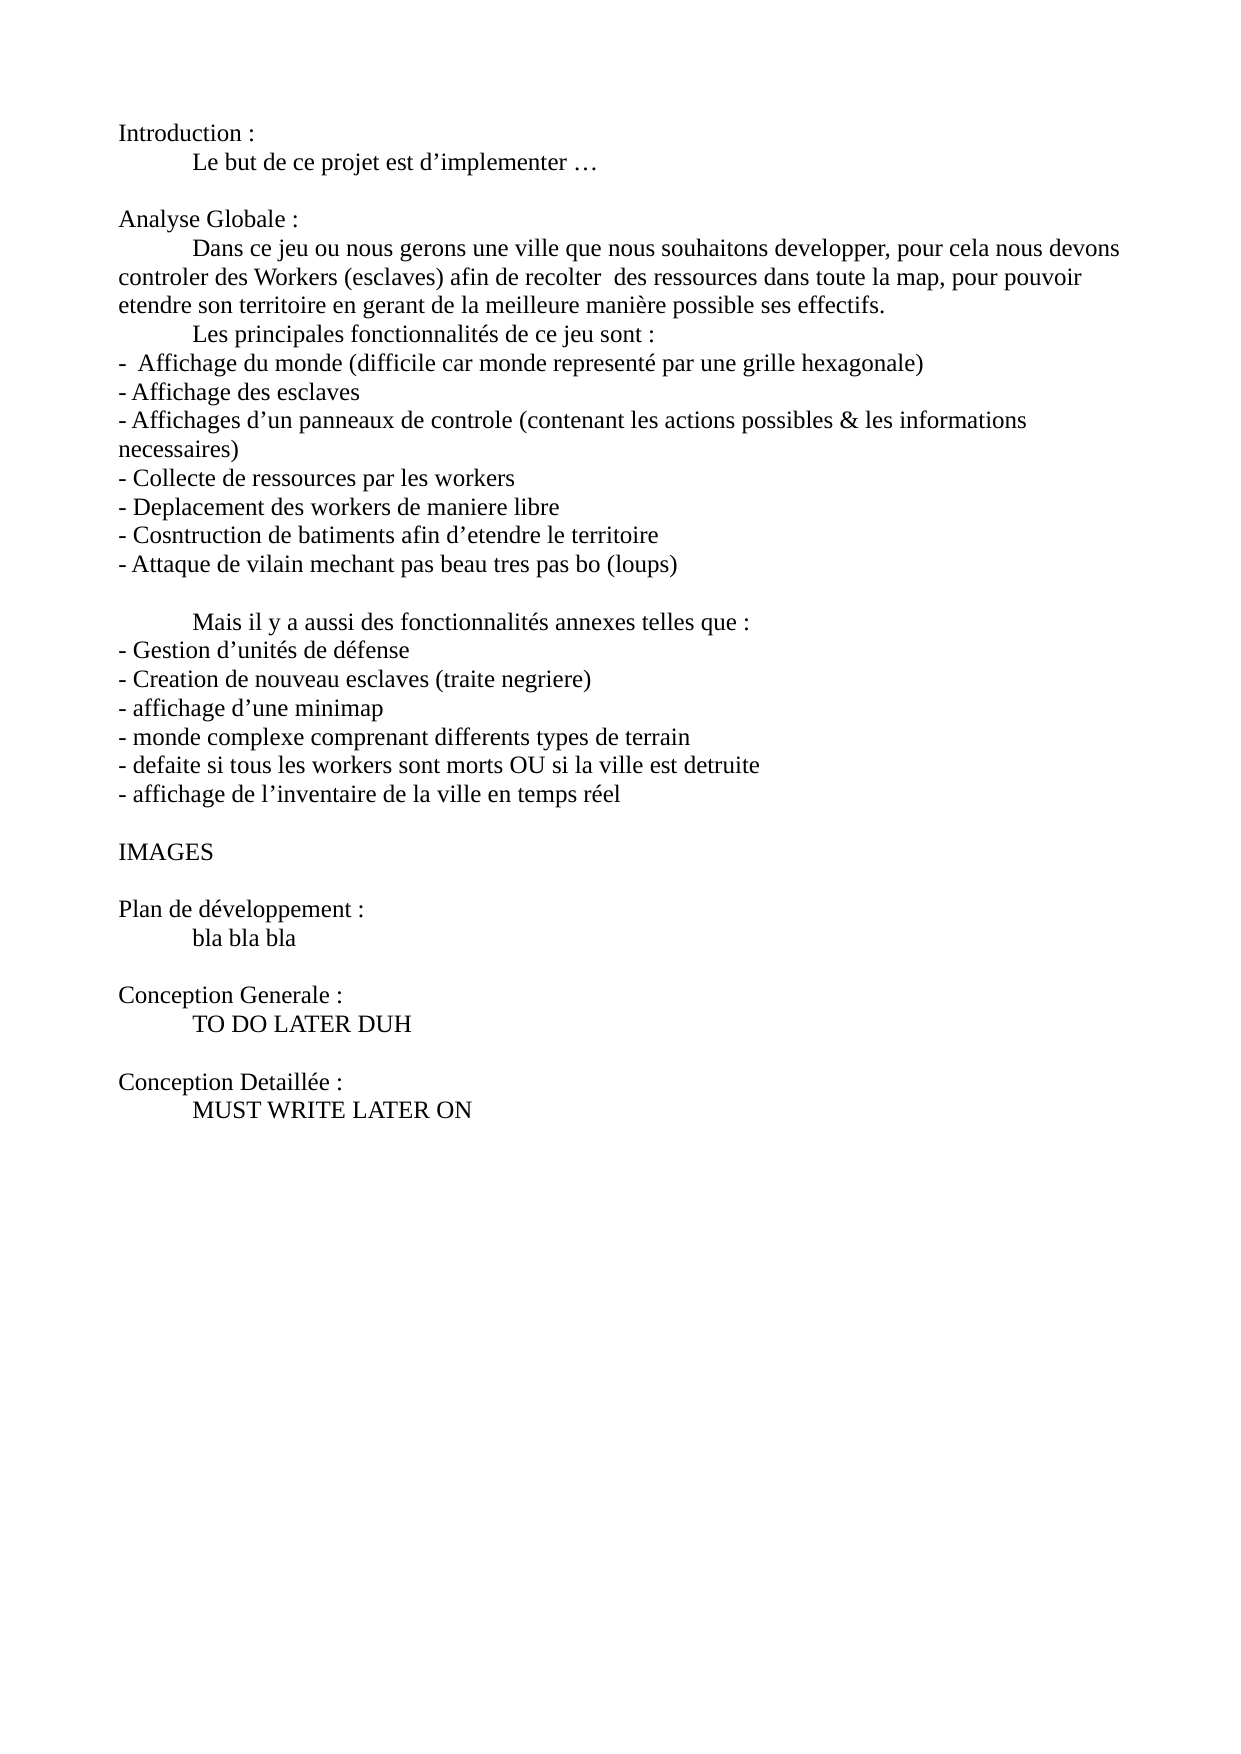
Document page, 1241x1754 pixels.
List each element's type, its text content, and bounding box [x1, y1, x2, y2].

text - Attaque de vilain mechant pas beau tres pas bo (loups) [118, 549, 1122, 578]
text IMAGES [118, 837, 1122, 866]
text - Deplacement des workers de maniere libre [118, 492, 1122, 521]
text Mais il y a aussi des fonctionnalités annexes telles que : [118, 607, 1122, 636]
text - Gestion d’unités de défense [118, 636, 1122, 664]
text Le but de ce projet est d’implementer … [118, 147, 1122, 176]
text - monde complexe comprenant differents types de terrain [118, 722, 1122, 751]
text - Collecte de ressources par les workers [118, 463, 1122, 492]
text Conception Detaillée : [118, 1067, 1122, 1096]
text Introduction : [118, 118, 1122, 147]
text - affichage de l’inventaire de la ville en temps réel [118, 779, 1122, 808]
text - defaite si tous les workers sont morts OU si la ville est detruite [118, 751, 1122, 779]
text Les principales fonctionnalités de ce jeu sont : [118, 319, 1122, 348]
text - Creation de nouveau esclaves (traite negriere) [118, 664, 1122, 693]
text MUST WRITE LATER ON [118, 1096, 1122, 1124]
text - Affichages d’un panneaux de controle (contenant les actions possibles & les informations necessaires) [118, 406, 1122, 463]
text - Affichage des esclaves [118, 377, 1122, 406]
text Dans ce jeu ou nous gerons une ville que nous souhaitons developper, pour cela nous devons controler des Workers (esclaves) afin de recolter des ressources dans toute la map, pour pouvoir etendre son territoire en gerant de la meilleure manière possible ses effectifs. [118, 233, 1122, 319]
text Plan de développement : [118, 894, 1122, 923]
text TO DO LATER DUH [118, 1009, 1122, 1038]
text - Affichage du monde (difficile car monde representé par une grille hexagonale) [118, 348, 1122, 377]
text Analyse Globale : [118, 204, 1122, 233]
text bla bla bla [118, 923, 1122, 952]
text Conception Generale : [118, 981, 1122, 1009]
text - Cosntruction de batiments afin d’etendre le territoire [118, 521, 1122, 549]
text - affichage d’une minimap [118, 693, 1122, 722]
